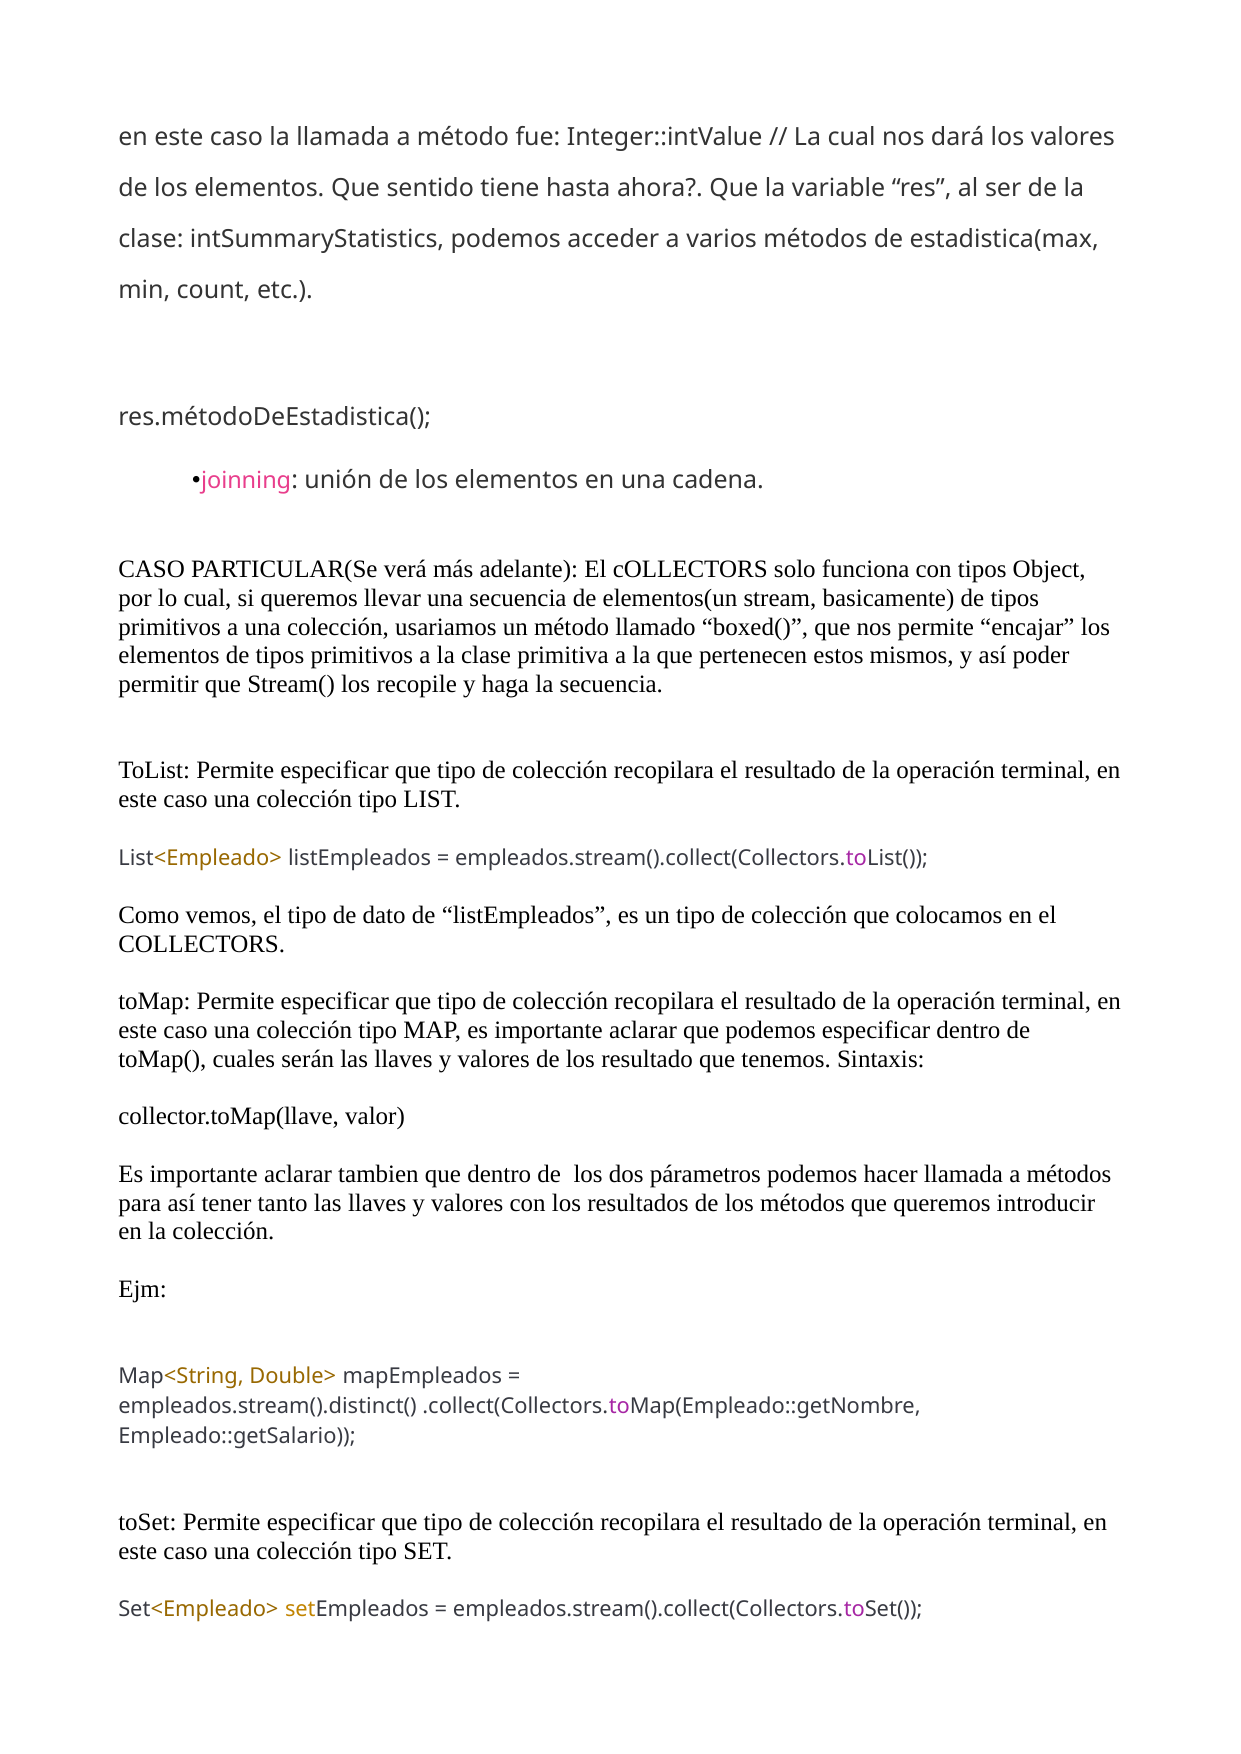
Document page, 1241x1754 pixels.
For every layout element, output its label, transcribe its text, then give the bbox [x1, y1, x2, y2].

text CASO PARTICULAR(Se verá más adelante): El cOLLECTORS solo funciona con tipos Object, por lo cual, si queremos llevar una secuencia de elementos(un stream, basicamente) de tipos primitivos a una colección, usariamos un método llamado “boxed()”, que nos permite “encajar” los elementos de tipos primitivos a la clase primitiva a la que pertenecen estos mismos, y así poder permitir que Stream() los recopile y haga la secuencia. [118, 554, 1122, 698]
list joinning: unión de los elementos en una cadena. [118, 462, 1122, 496]
text toSet: Permite especificar que tipo de colección recopilara el resultado de la operación terminal, en este caso una colección tipo SET. [118, 1507, 1122, 1564]
text collector.toMap(llave, valor) [118, 1101, 1122, 1130]
text res.métodoDeEstadistica(); [118, 398, 1122, 432]
text Ejm: [118, 1274, 1122, 1303]
text en este caso la llamada a método fue: Integer::intValue // La cual nos dará los valores de los elementos. Que sentido tiene hasta ahora?. Que la variable “res”, al ser de la clase: intSummaryStatistics, podemos acceder a varios métodos de estadistica(max, min, count, etc.). [118, 118, 1122, 305]
text Set<Empleado> setEmpleados = empleados.stream().collect(Collectors.toSet()); [118, 1593, 1122, 1623]
text Map<String, Double> mapEmpleados = empleados.stream().distinct() .collect(Collectors.toMap(Empleado::getNombre, Empleado::getSalario)); [118, 1360, 1122, 1449]
text ToList: Permite especificar que tipo de colección recopilara el resultado de la operación terminal, en este caso una colección tipo LIST. [118, 755, 1122, 813]
text List<Empleado> listEmpleados = empleados.stream().collect(Collectors.toList()); [118, 842, 1122, 871]
text Es importante aclarar tambien que dentro de los dos párametros podemos hacer llamada a métodos para así tener tanto las llaves y valores con los resultados de los métodos que queremos introducir en la colección. [118, 1159, 1122, 1245]
text Como vemos, el tipo de dato de “listEmpleados”, es un tipo de colección que colocamos en el COLLECTORS. [118, 900, 1122, 958]
text toMap: Permite especificar que tipo de colección recopilara el resultado de la operación terminal, en este caso una colección tipo MAP, es importante aclarar que podemos especificar dentro de toMap(), cuales serán las llaves y valores de los resultado que tenemos. Sintaxis: [118, 986, 1122, 1073]
